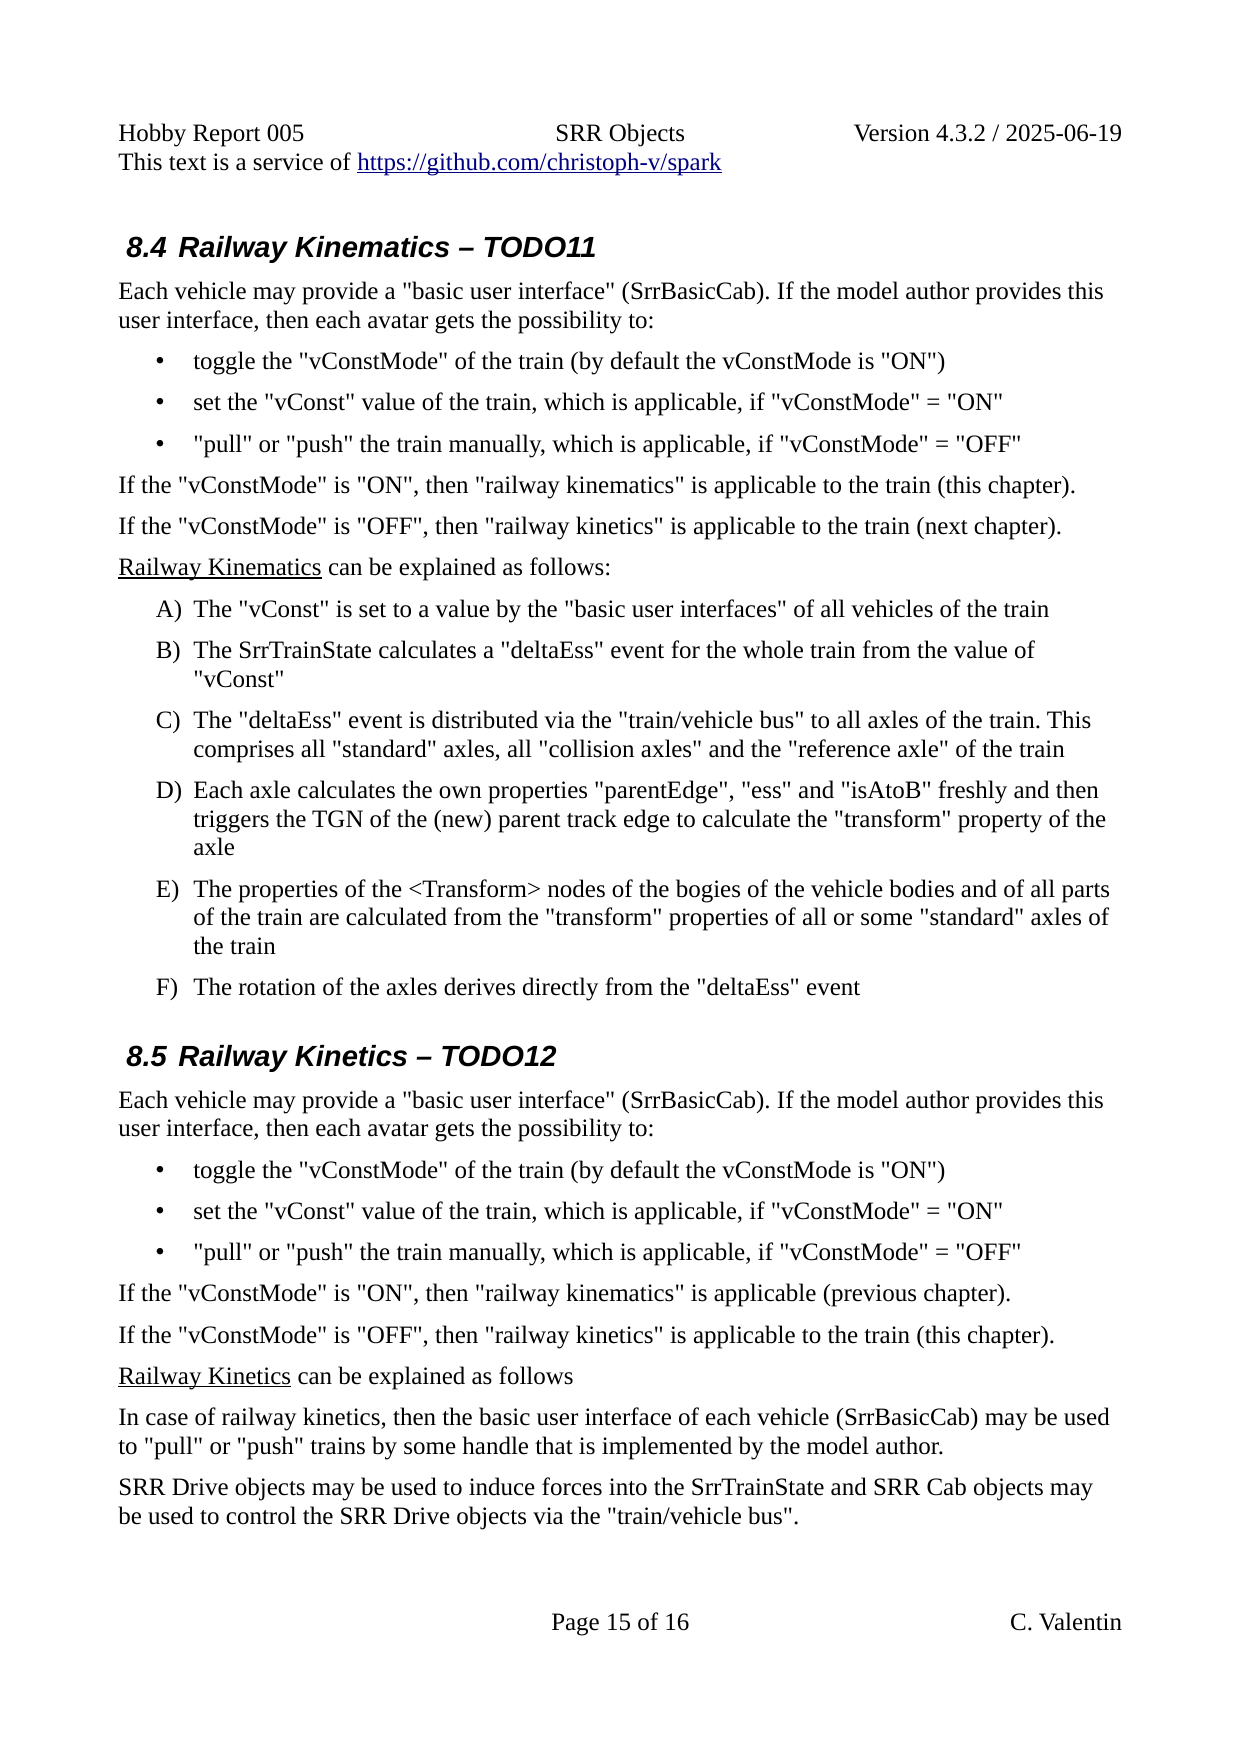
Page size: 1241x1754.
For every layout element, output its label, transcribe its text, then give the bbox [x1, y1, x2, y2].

subtitle Railway Kinetics – TODO12 [118, 1039, 1122, 1072]
text Railway Kinematics can be explained as follows: [118, 552, 1122, 581]
list The properties of the <Transform> nodes of the bogies of the vehicle bodies and of all parts of the train are calculated from the "transform" properties of all or some "standard" axles of the train [156, 874, 1122, 960]
text Each vehicle may provide a "basic user interface" (SrrBasicCab). If the model author provides this user interface, then each avatar gets the possibility to: [118, 1085, 1122, 1142]
subtitle Railway Kinematics – TODO11 [118, 230, 1122, 264]
list The "deltaEss" event is distributed via the "train/vehicle bus" to all axles of the train. This comprises all "standard" axles, all "collision axles" and the "reference axle" of the train [156, 705, 1122, 762]
text If the "vConstMode" is "ON", then "railway kinematics" is applicable (previous chapter). [118, 1278, 1122, 1307]
list toggle the "vConstMode" of the train (by default the vConstMode is "ON") [156, 346, 1122, 375]
list Each axle calculates the own properties "parentEdge", "ess" and "isAtoB" freshly and then triggers the TGN of the (new) parent track edge to calculate the "transform" property of the axle [156, 775, 1122, 861]
list The rotation of the axles derives directly from the "deltaEss" event [156, 972, 1122, 1001]
text In case of railway kinetics, then the basic user interface of each vehicle (SrrBasicCab) may be used to "pull" or "push" trains by some handle that is implemented by the model author. [118, 1402, 1122, 1460]
list set the "vConst" value of the train, which is applicable, if "vConstMode" = "ON" [156, 387, 1122, 416]
text SRR Drive objects may be used to induce forces into the SrrTrainState and SRR Cab objects may be used to control the SRR Drive objects via the "train/vehicle bus". [118, 1472, 1122, 1530]
list The SrrTrainState calculates a "deltaEss" event for the whole train from the value of "vConst" [156, 635, 1122, 692]
text If the "vConstMode" is "ON", then "railway kinematics" is applicable to the train (this chapter). [118, 470, 1122, 499]
text If the "vConstMode" is "OFF", then "railway kinetics" is applicable to the train (next chapter). [118, 511, 1122, 540]
list The "vConst" is set to a value by the "basic user interfaces" of all vehicles of the train [156, 594, 1122, 622]
list "pull" or "push" the train manually, which is applicable, if "vConstMode" = "OFF" [156, 1237, 1122, 1266]
text Railway Kinetics can be explained as follows [118, 1361, 1122, 1390]
text Each vehicle may provide a "basic user interface" (SrrBasicCab). If the model author provides this user interface, then each avatar gets the possibility to: [118, 276, 1122, 334]
text If the "vConstMode" is "OFF", then "railway kinetics" is applicable to the train (this chapter). [118, 1320, 1122, 1348]
list set the "vConst" value of the train, which is applicable, if "vConstMode" = "ON" [156, 1196, 1122, 1225]
list "pull" or "push" the train manually, which is applicable, if "vConstMode" = "OFF" [156, 429, 1122, 457]
list toggle the "vConstMode" of the train (by default the vConstMode is "ON") [156, 1155, 1122, 1183]
